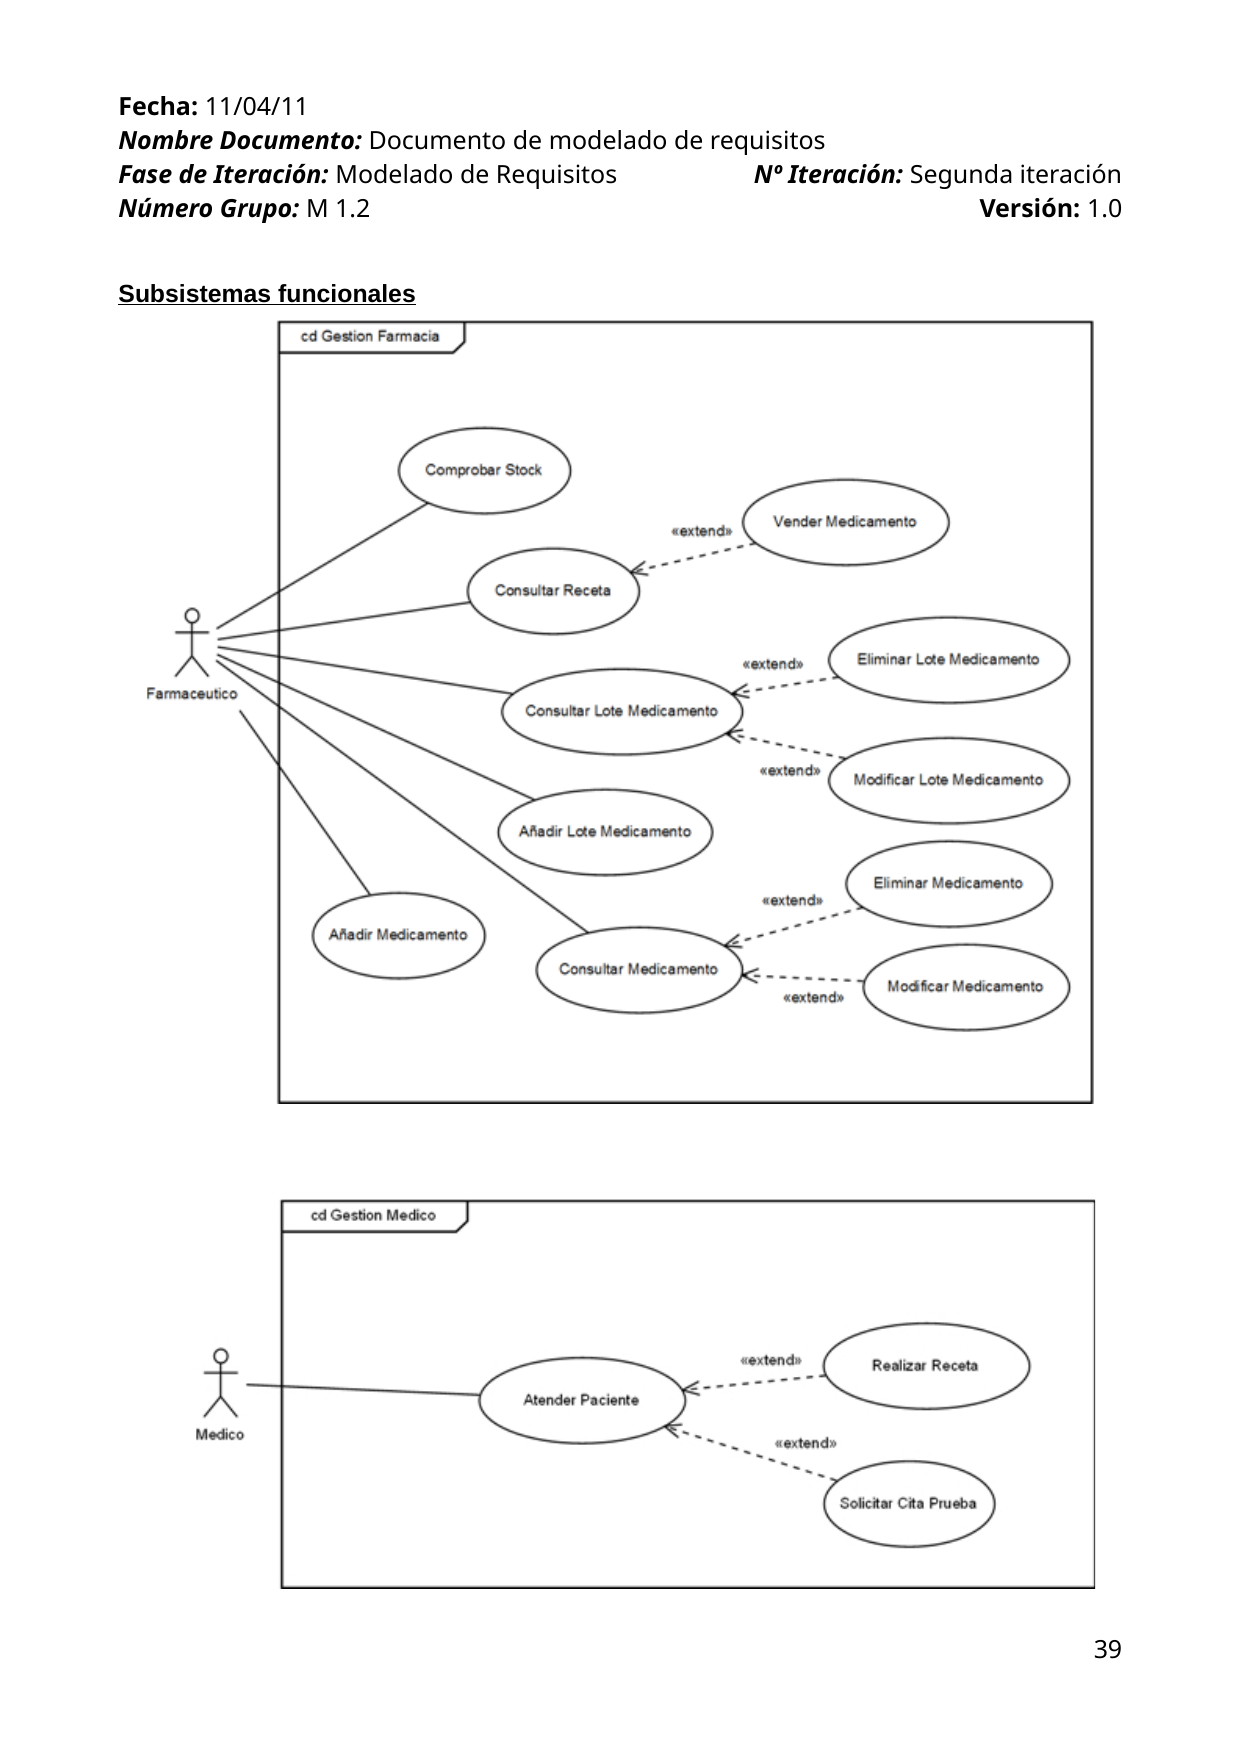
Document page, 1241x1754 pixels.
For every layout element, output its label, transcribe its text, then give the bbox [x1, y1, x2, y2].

picture [146, 320, 1094, 1104]
picture [195, 1199, 1096, 1589]
subtitle Subsistemas funcionales [118, 279, 1122, 308]
